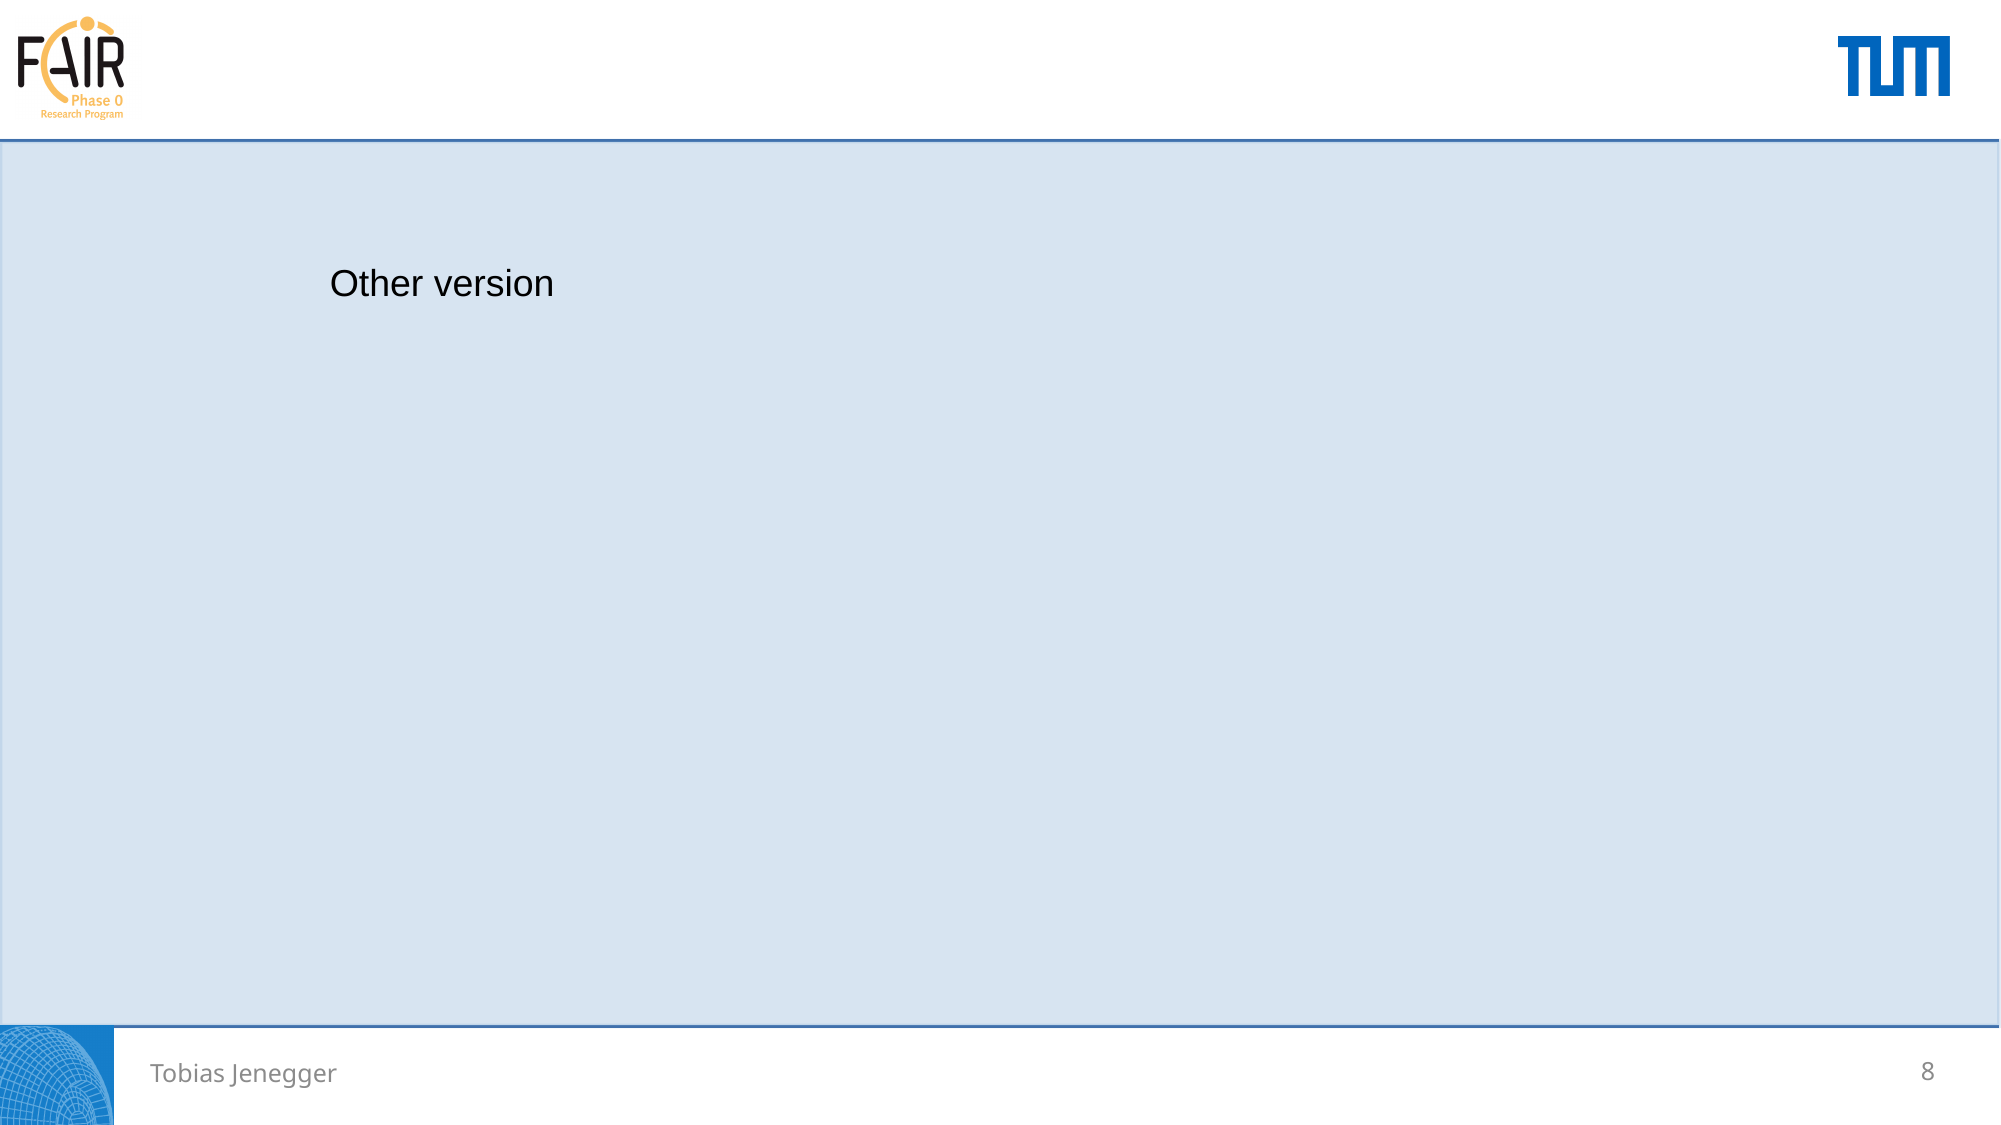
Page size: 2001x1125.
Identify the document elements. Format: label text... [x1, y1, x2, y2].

text_box Other version [315, 254, 1456, 312]
picture [0, 1025, 114, 1125]
picture [15, 15, 142, 120]
picture [1838, 36, 1950, 96]
